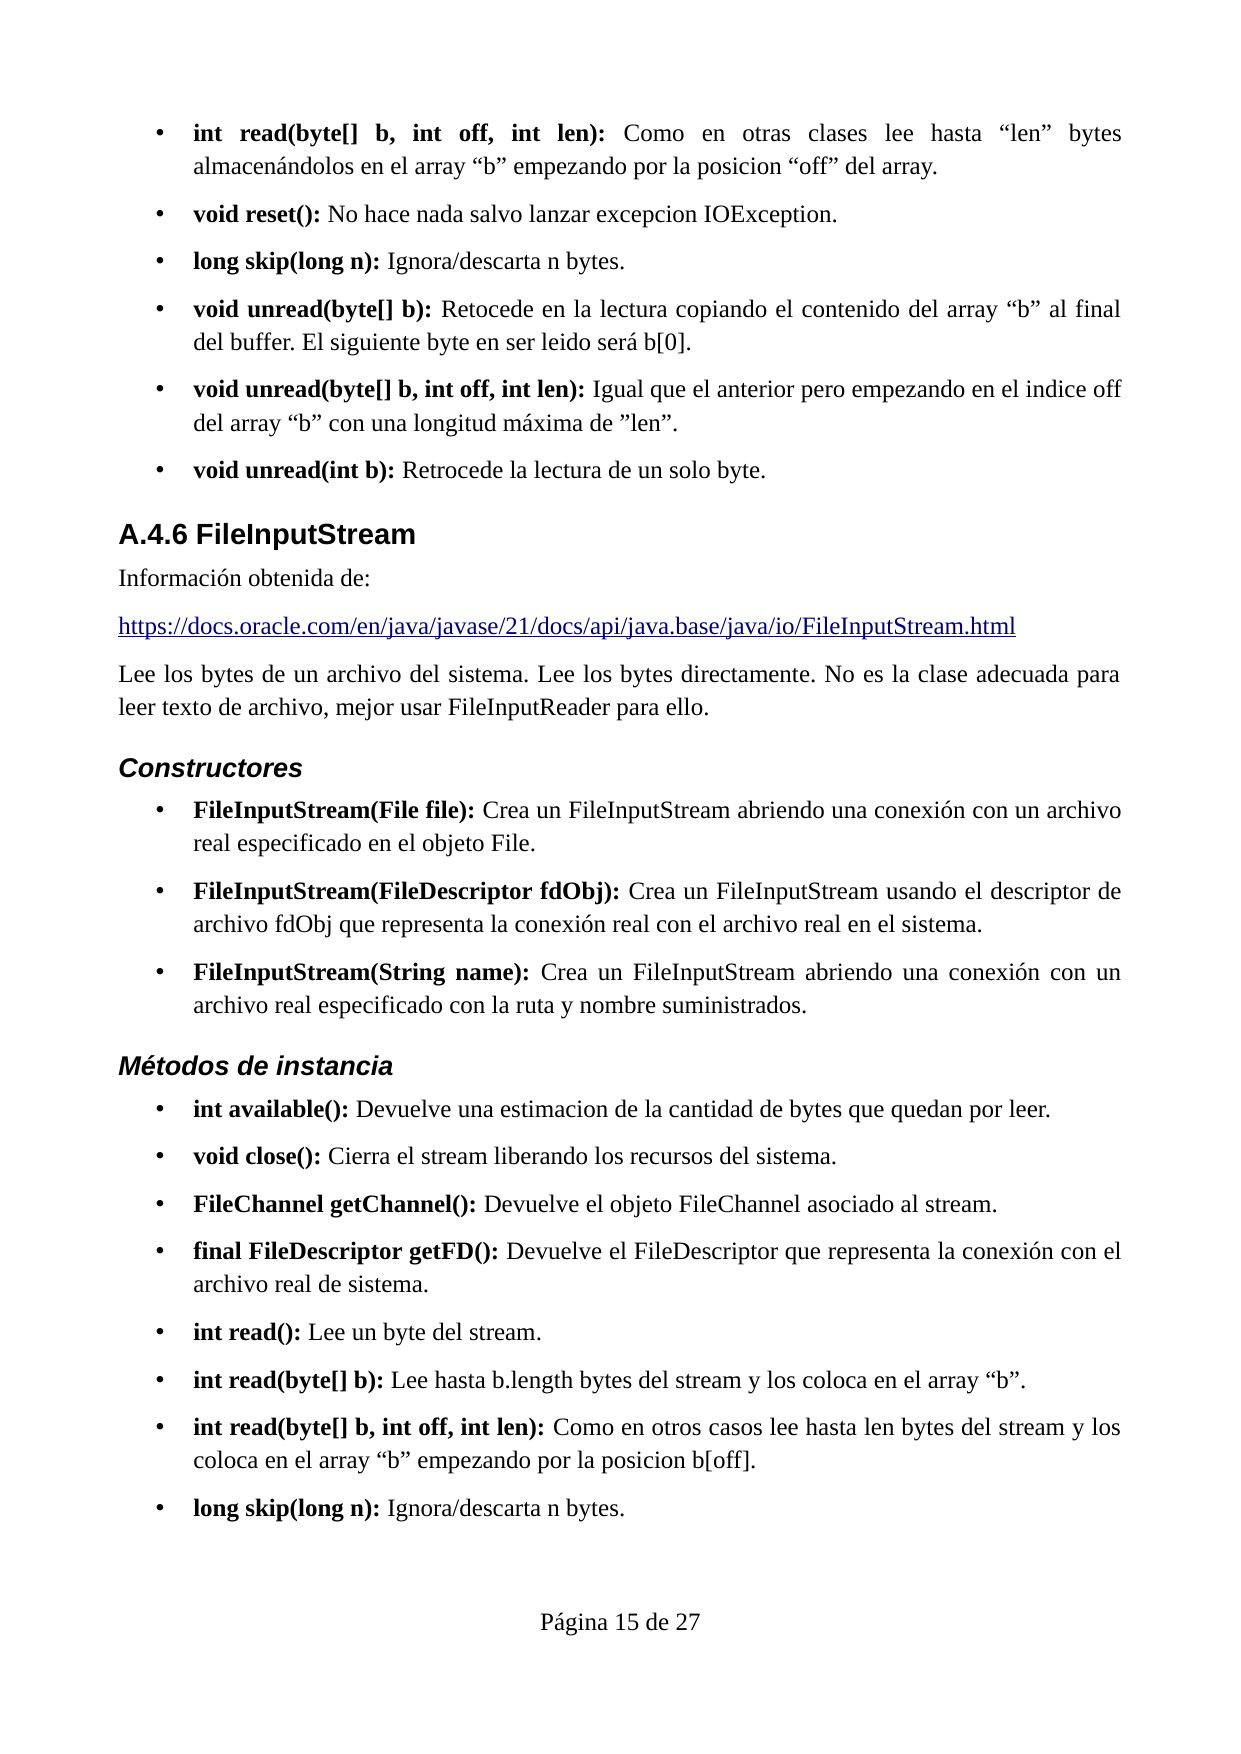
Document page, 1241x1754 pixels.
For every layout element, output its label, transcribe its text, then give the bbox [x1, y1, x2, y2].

subtitle Métodos de instancia [118, 1050, 1122, 1081]
list void unread(int b): Retrocede la lectura de un solo byte. [156, 455, 1122, 484]
text Información obtenida de: [118, 563, 1122, 592]
subtitle A.4.6 FileInputStream [118, 517, 1122, 551]
list final FileDescriptor getFD(): Devuelve el FileDescriptor que representa la conexión con el archivo real de sistema. [156, 1236, 1122, 1298]
subtitle Constructores [118, 752, 1122, 783]
list void reset(): No hace nada salvo lanzar excepcion IOException. [156, 199, 1122, 227]
list FileInputStream(FileDescriptor fdObj): Crea un FileInputStream usando el descriptor de archivo fdObj que representa la conexión real con el archivo real en el sistema. [156, 876, 1122, 938]
list int read(byte[] b, int off, int len): Como en otras clases lee hasta “len” bytes almacenándolos en el array “b” empezando por la posicion “off” del array. [156, 118, 1122, 180]
list void unread(byte[] b): Retocede en la lectura copiando el contenido del array “b” al final del buffer. El siguiente byte en ser leido será b[0]. [156, 294, 1122, 356]
list int read(): Lee un byte del stream. [156, 1317, 1122, 1346]
list FileChannel getChannel(): Devuelve el objeto FileChannel asociado al stream. [156, 1189, 1122, 1218]
list int read(byte[] b, int off, int len): Como en otros casos lee hasta len bytes del stream y los coloca en el array “b” empezando por la posicion b[off]. [156, 1412, 1122, 1474]
list FileInputStream(File file): Crea un FileInputStream abriendo una conexión con un archivo real especificado en el objeto File. [156, 796, 1122, 857]
list int available(): Devuelve una estimacion de la cantidad de bytes que quedan por leer. [156, 1094, 1122, 1122]
list long skip(long n): Ignora/descarta n bytes. [156, 246, 1122, 275]
list FileInputStream(String name): Crea un FileInputStream abriendo una conexión con un archivo real especificado con la ruta y nombre suministrados. [156, 957, 1122, 1018]
text Lee los bytes de un archivo del sistema. Lee los bytes directamente. No es la clase adecuada para leer texto de archivo, mejor usar FileInputReader para ello. [118, 659, 1122, 720]
list int read(byte[] b): Lee hasta b.length bytes del stream y los coloca en el array “b”. [156, 1365, 1122, 1393]
list long skip(long n): Ignora/descarta n bytes. [156, 1493, 1122, 1522]
list void close(): Cierra el stream liberando los recursos del sistema. [156, 1141, 1122, 1170]
list void unread(byte[] b, int off, int len): Igual que el anterior pero empezando en el indice off del array “b” con una longitud máxima de ”len”. [156, 374, 1122, 436]
text https://docs.oracle.com/en/java/javase/21/docs/api/java.base/java/io/FileInputStream.html [118, 611, 1122, 640]
